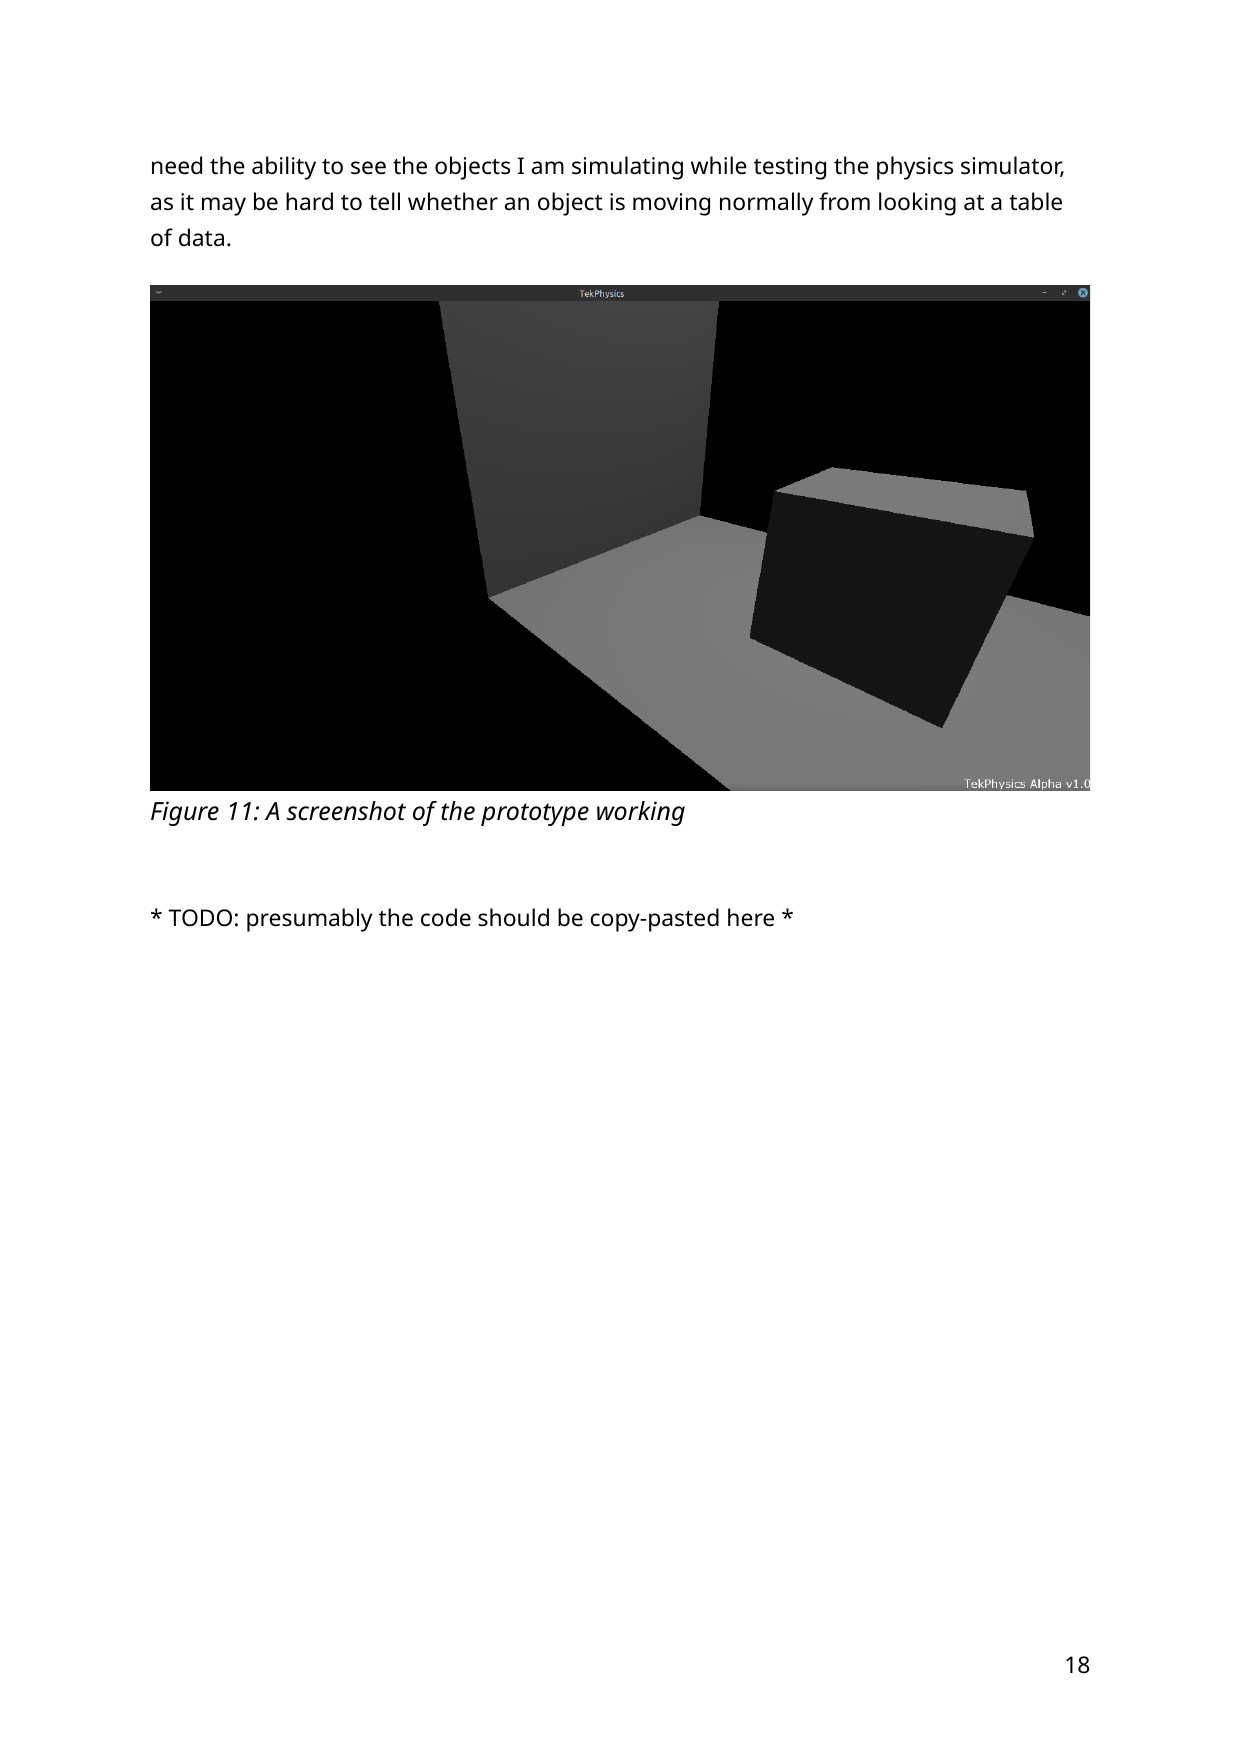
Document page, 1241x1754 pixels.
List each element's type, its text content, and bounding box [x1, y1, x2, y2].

text * TODO: presumably the code should be copy-pasted here * [150, 902, 1090, 933]
text Figure 11: A screenshot of the prototype working [150, 791, 1090, 827]
text need the ability to see the objects I am simulating while testing the physics simulator, as it may be hard to tell whether an object is moving normally from looking at a table of data. [150, 150, 1090, 253]
picture [150, 285, 1091, 791]
